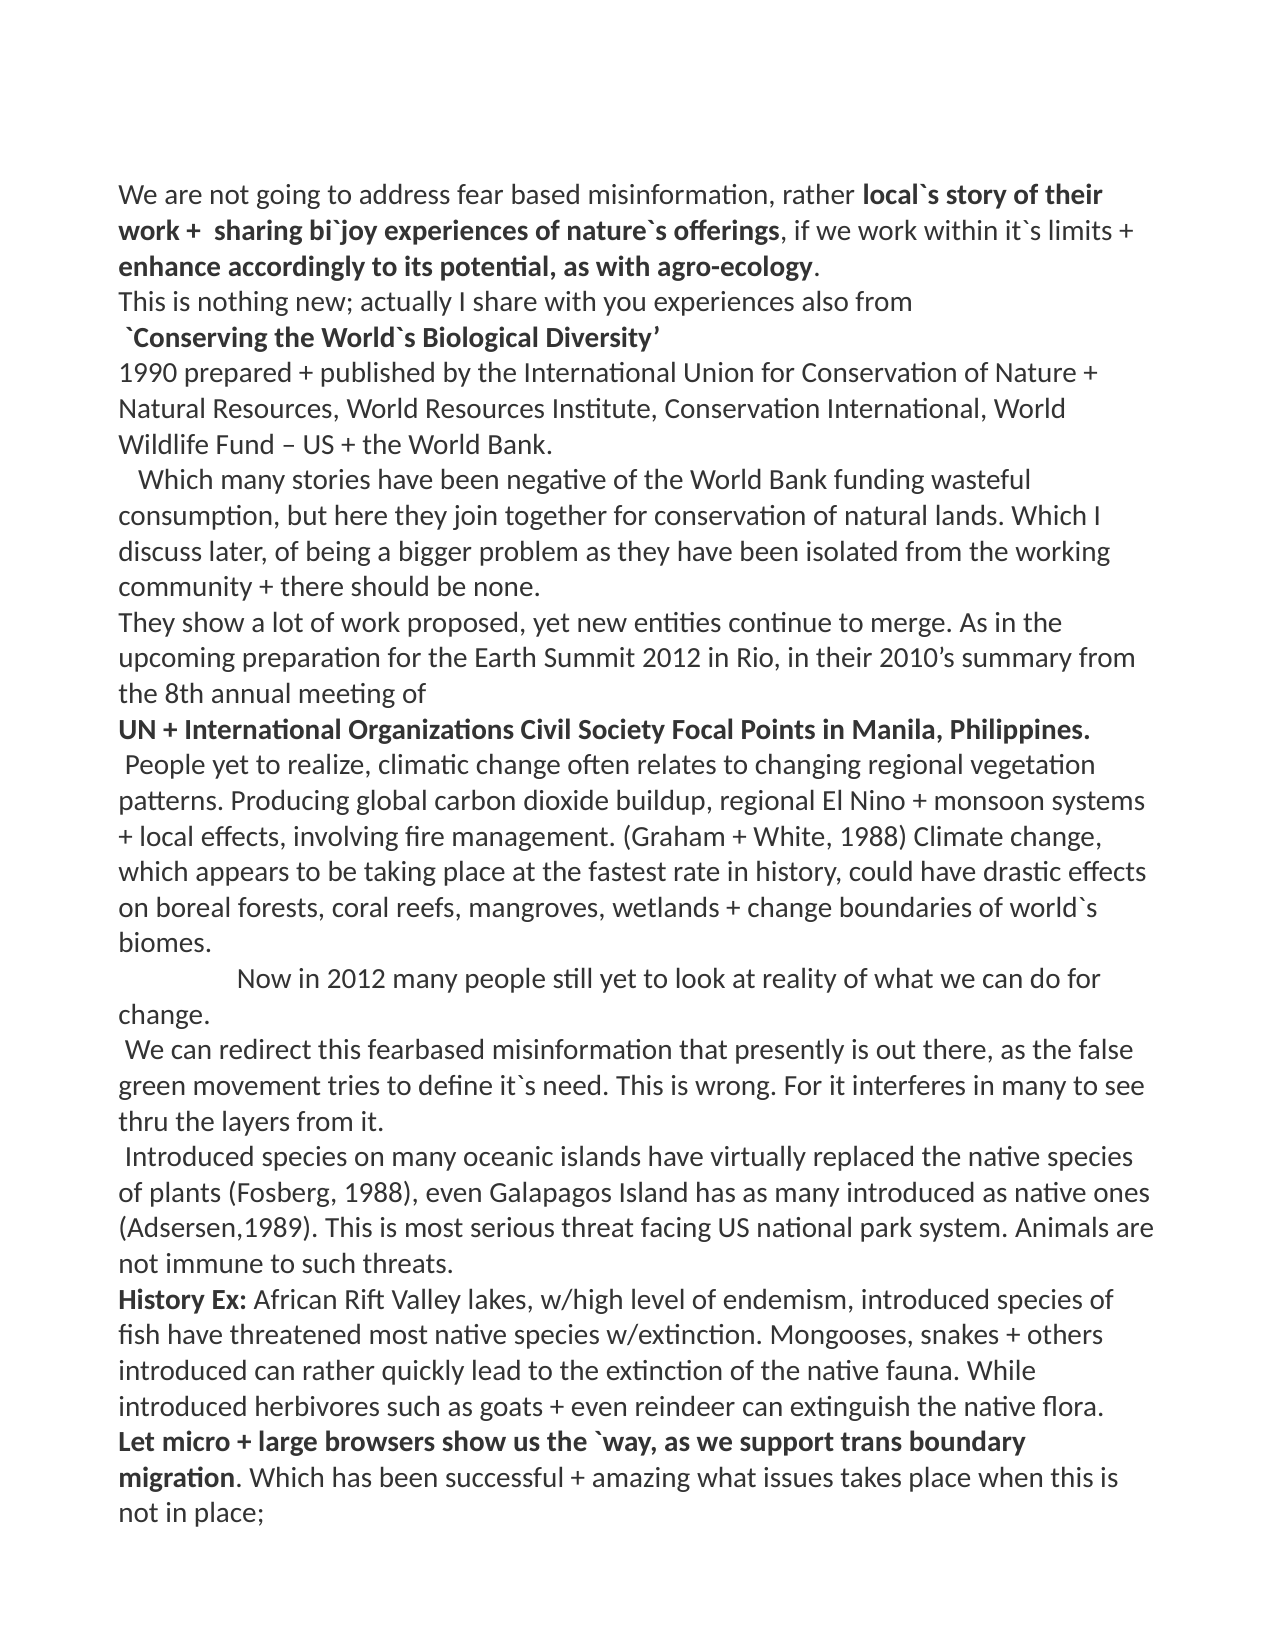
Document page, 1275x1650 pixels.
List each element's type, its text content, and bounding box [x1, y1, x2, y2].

text People yet to realize, climatic change often relates to changing regional vegetation patterns. Producing global carbon dioxide buildup, regional El Nino + monsoon systems + local effects, involving fire management. (Graham + White, 1988) Climate change, which appears to be taking place at the fastest rate in history, could have drastic effects on boreal forests, coral reefs, mangroves, wetlands + change boundaries of world`s biomes. [118, 746, 1157, 960]
text Which many stories have been negative of the World Bank funding wasteful consumption, but here they join together for conservation of natural lands. Which I discuss later, of being a bigger problem as they have been isolated from the working community + there should be none. [118, 461, 1157, 604]
text This is nothing new; actually I share with you experiences also from [118, 283, 1157, 319]
text UN + International Organizations Civil Society Focal Points in Manila, Philippines. [118, 711, 1157, 746]
text We are not going to address fear based misinformation, rather local`s story of their work + sharing bi`joy experiences of nature`s offerings, if we work within it`s limits + enhance accordingly to its potential, as with agro-ecology. [118, 176, 1157, 283]
text Now in 2012 many people still yet to look at reality of what we can do for change. [118, 960, 1157, 1031]
text History Ex: African Rift Valley lakes, w/high level of endemism, introduced species of fish have threatened most native species w/extinction. Mongooses, snakes + others introduced can rather quickly lead to the extinction of the native fauna. While introduced herbivores such as goats + even reindeer can extinguish the native flora. [118, 1281, 1157, 1423]
text They show a lot of work proposed, yet new entities continue to merge. As in the upcoming preparation for the Earth Summit 2012 in Rio, in their 2010’s summary from the 8th annual meeting of [118, 604, 1157, 711]
text We can redirect this fearbased misinformation that presently is out there, as the false green movement tries to define it`s need. This is wrong. For it interferes in many to see thru the layers from it. [118, 1031, 1157, 1138]
text Introduced species on many oceanic islands have virtually replaced the native species of plants (Fosberg, 1988), even Galapagos Island has as many introduced as native ones (Adsersen,1989). This is most serious threat facing US national park system. Animals are not immune to such threats. [118, 1138, 1157, 1281]
text `Conserving the World`s Biological Diversity’ [118, 319, 1157, 354]
text 1990 prepared + published by the International Union for Conservation of Nature + Natural Resources, World Resources Institute, Conservation International, World Wildlife Fund – US + the World Bank. [118, 354, 1157, 461]
text Let micro + large browsers show us the `way, as we support trans boundary migration. Which has been successful + amazing what issues takes place when this is not in place; [118, 1423, 1157, 1530]
